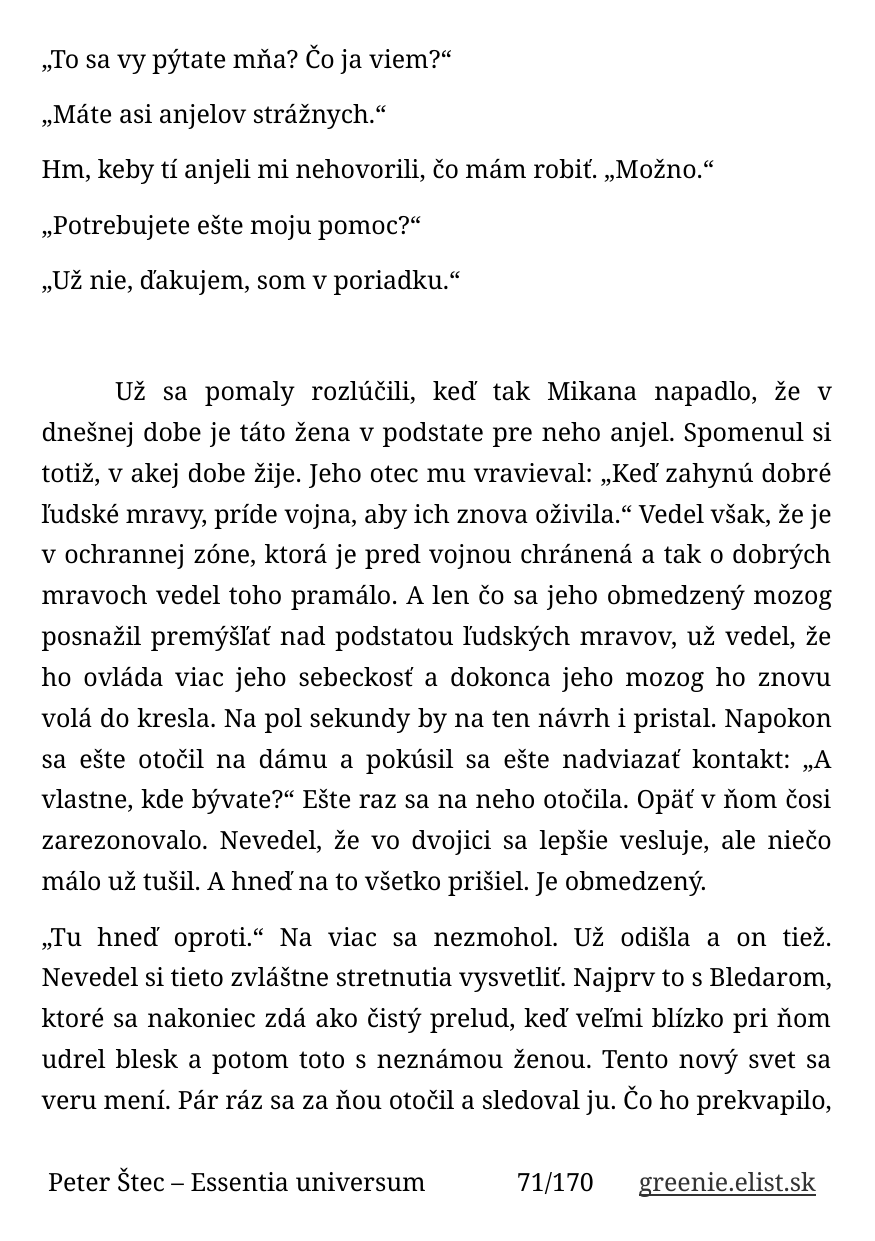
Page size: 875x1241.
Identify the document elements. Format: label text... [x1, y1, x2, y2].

text „To sa vy pýtate mňa? Čo ja viem?“ [41, 41, 833, 75]
text „Máte asi anjelov strážnych.“ [41, 97, 833, 131]
text „Už nie, ďakujem, som v poriadku.“ [41, 263, 833, 297]
text „Potrebujete ešte moju pomoc?“ [41, 208, 833, 242]
text „Tu hneď oproti.“ Na viac sa nezmohol. Už odišla a on tiež. Nevedel si tieto zvláštne stretnutia vysvetliť. Najprv to s Bledarom, ktoré sa nakoniec zdá ako čistý prelud, keď veľmi blízko pri ňom udrel blesk a potom toto s neznámou ženou. Tento nový svet sa veru mení. Pár ráz sa za ňou otočil a sledoval ju. Čo ho prekvapilo, [41, 919, 833, 1117]
text Hm, keby tí anjeli mi nehovorili, čo mám robiť. „Možno.“ [41, 152, 833, 186]
text Už sa pomaly rozlúčili, keď tak Mikana napadlo, že v dnešnej dobe je táto žena v podstate pre neho anjel. Spomenul si totiž, v akej dobe žije. Jeho otec mu vravieval: „Keď zahynú dobré ľudské mravy, príde vojna, aby ich znova oživila.“ Vedel však, že je v ochrannej zóne, ktorá je pred vojnou chránená a tak o dobrých mravoch vedel toho pramálo. A len čo sa jeho obmedzený mozog posnažil premýšľať nad podstatou ľudských mravov, už vedel, že ho ovláda viac jeho sebeckosť a dokonca jeho mozog ho znovu volá do kresla. Na pol sekundy by na ten návrh i pristal. Napokon sa ešte otočil na dámu a pokúsil sa ešte nadviazať kontakt: „A vlastne, kde bývate?“ Ešte raz sa na neho otočila. Opäť v ňom čosi zarezonovalo. Nevedel, že vo dvojici sa lepšie vesluje, ale niečo málo už tušil. A hneď na to všetko prišiel. Je obmedzený. [41, 374, 833, 898]
